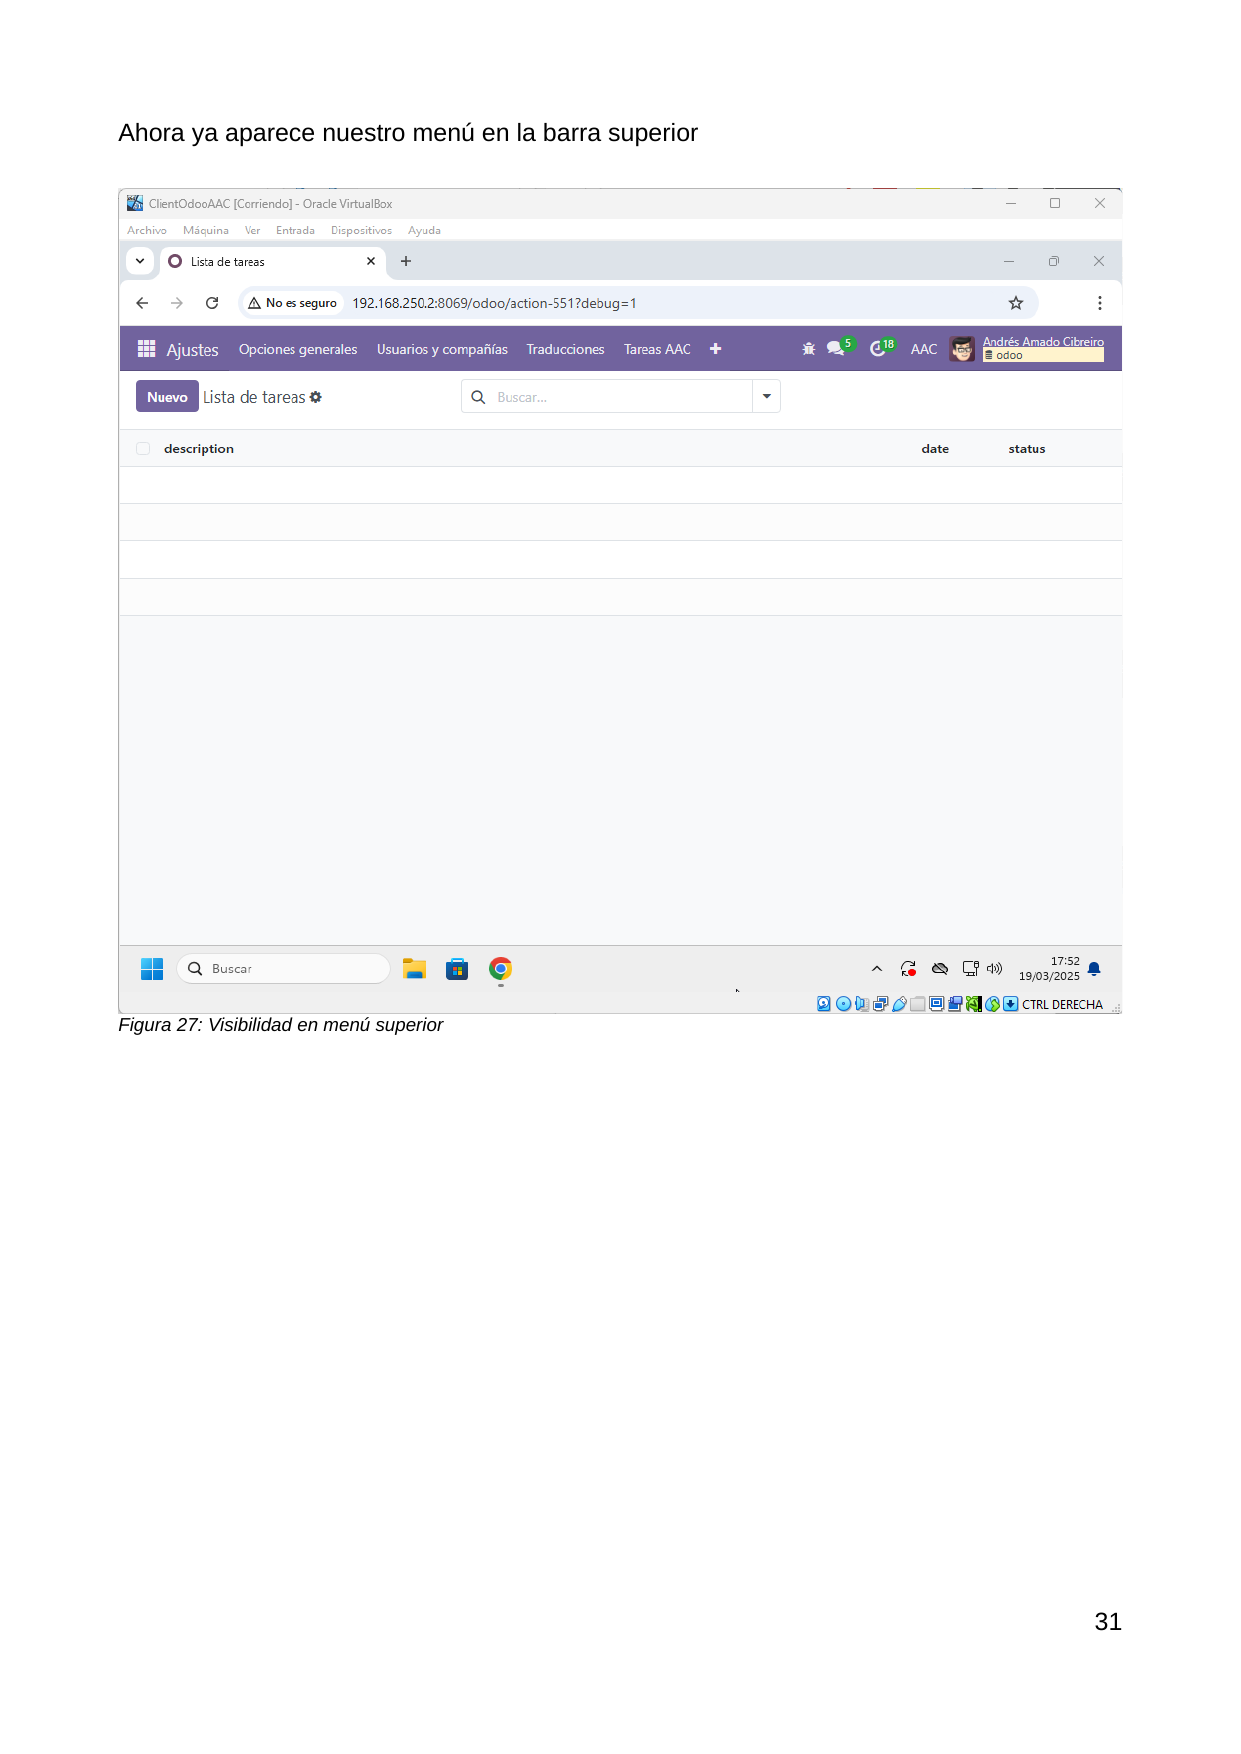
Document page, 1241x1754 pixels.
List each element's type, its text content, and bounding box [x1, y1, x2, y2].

text Ahora ya aparece nuestro menú en la barra superior [118, 118, 1122, 147]
text Figura 27: Visibilidad en menú superior [118, 1014, 1122, 1035]
picture [118, 188, 1123, 1014]
